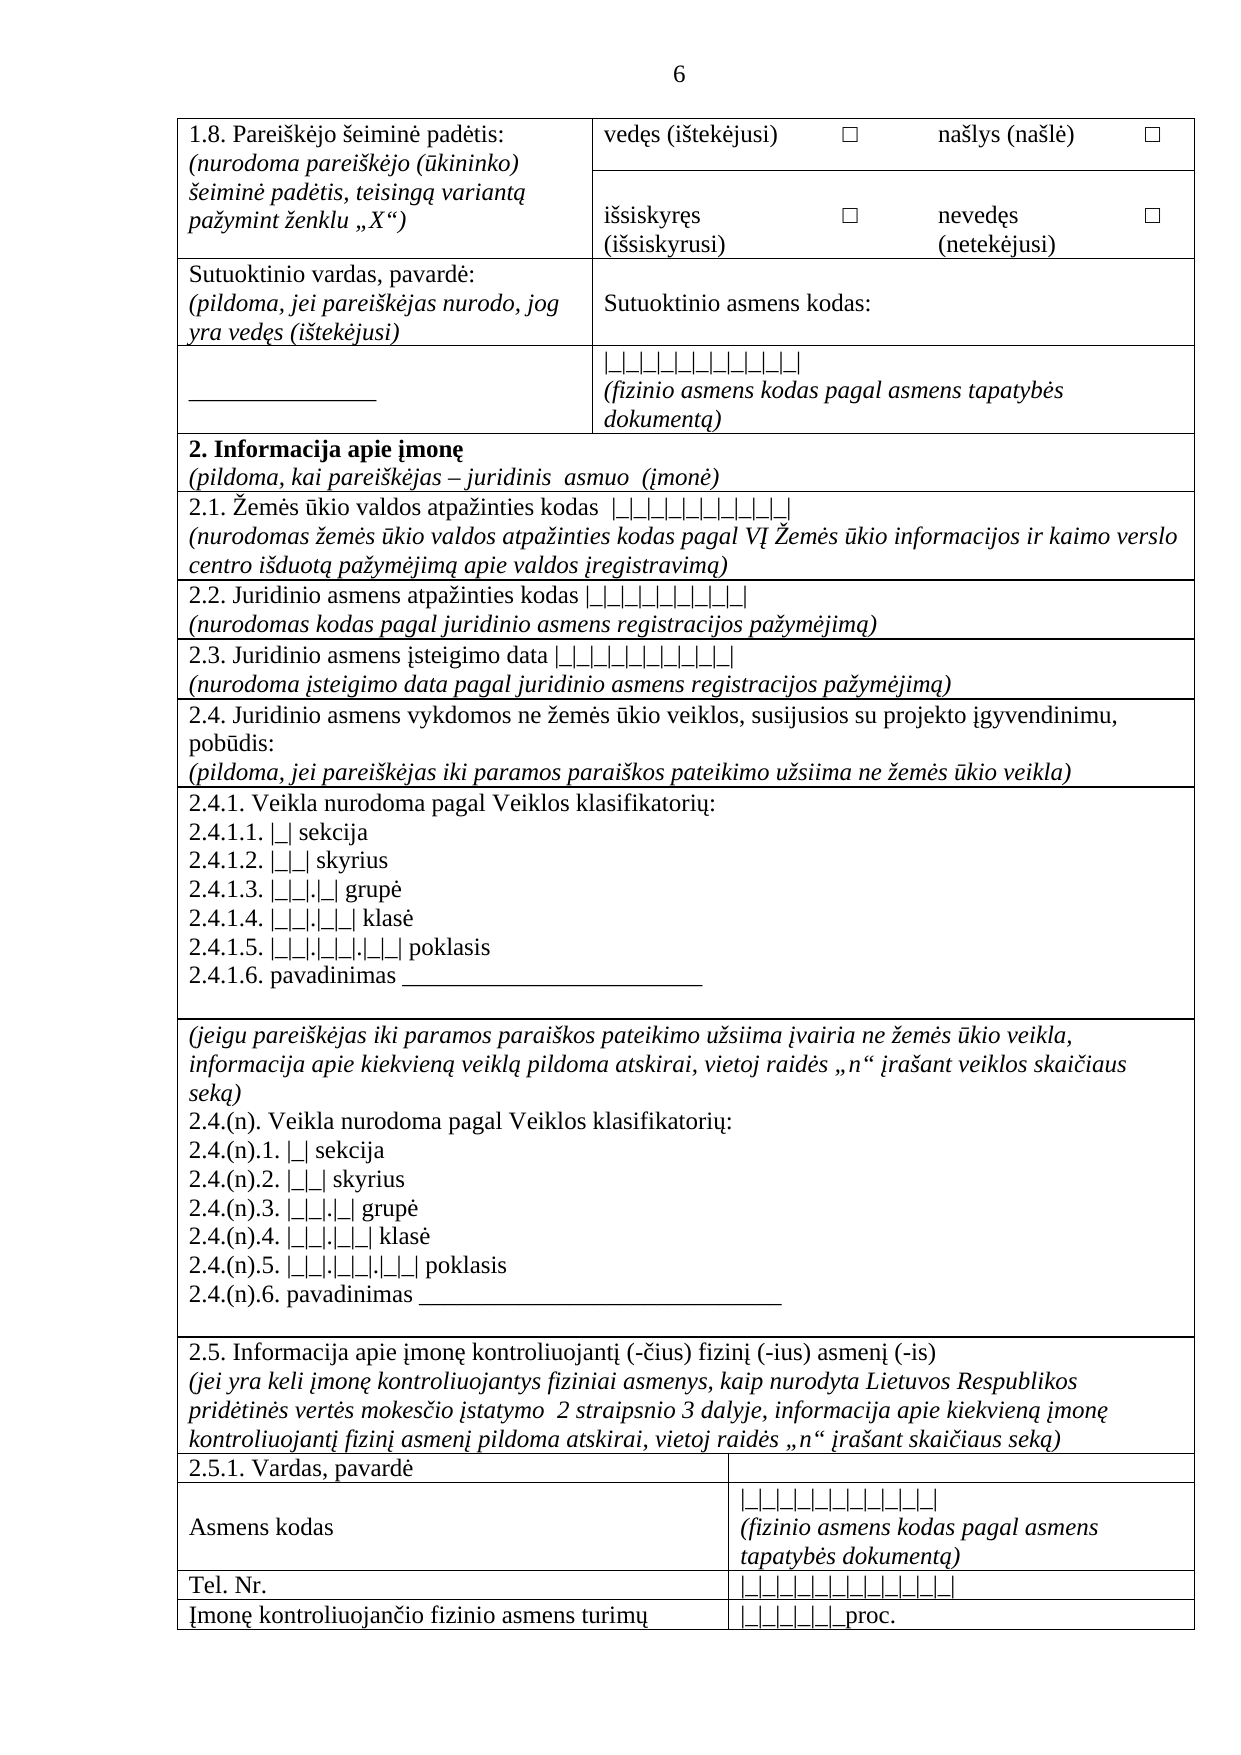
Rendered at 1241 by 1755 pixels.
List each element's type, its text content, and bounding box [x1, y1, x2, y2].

table_cell |_|_|_|_|_|_proc. [729, 1600, 1194, 1629]
table_cell 2.2. Juridinio asmens atpažinties kodas |_|_|_|_|_|_|_|_|_| (nurodomas kodas pagal juridinio asmens registracijos pažymėjimą) [178, 581, 1194, 638]
table_cell □ [1111, 200, 1194, 258]
table_cell Sutuoktinio vardas, pavardė: (pildoma, jei pareiškėjas nurodo, jog yra vedęs (ištekėjusi) [178, 259, 592, 345]
table_cell Sutuoktinio asmens kodas: [593, 259, 1194, 345]
table_cell (jeigu pareiškėjas iki paramos paraiškos pateikimo užsiima įvairia ne žemės ūkio veikla, informacija apie kiekvieną veiklą pildoma atskirai, vietoj raidės „n“ įrašant veiklos skaičiaus seką) 2.4.(n). Veikla nurodoma pagal Veiklos klasifikatorių: 2.4.(n).1. |_| sekcija 2.4.(n).2. |_|_| skyrius 2.4.(n).3. |_|_|.|_| grupė 2.4.(n).4. |_|_|.|_|_| klasė 2.4.(n).5. |_|_|.|_|_|.|_|_| poklasis 2.4.(n).6. pavadinimas _____________________________ [178, 1020, 1194, 1336]
table_cell Asmens kodas [178, 1483, 728, 1569]
table_cell išsiskyręs (išsiskyrusi) [593, 200, 831, 258]
table_cell [593, 171, 831, 199]
table_cell _______________ [178, 346, 592, 433]
table_cell 2.4.1. Veikla nurodoma pagal Veiklos klasifikatorių: 2.4.1.1. |_| sekcija 2.4.1.2. |_|_| skyrius 2.4.1.3. |_|_|.|_| grupė 2.4.1.4. |_|_|.|_|_| klasė 2.4.1.5. |_|_|.|_|_|.|_|_| poklasis 2.4.1.6. pavadinimas ________________________ [178, 788, 1194, 1018]
table_cell 2. Informacija apie įmonę (pildoma, kai pareiškėjas – juridinis asmuo (įmonė) [178, 434, 1194, 491]
table_cell |_|_|_|_|_|_|_|_|_|_|_| (fizinio asmens kodas pagal asmens tapatybės dokumentą) [593, 346, 1194, 433]
table_cell |_|_|_|_|_|_|_|_|_|_|_| (fizinio asmens kodas pagal asmens tapatybės dokumentą) [729, 1483, 1194, 1569]
table_cell [927, 171, 1111, 199]
table_cell [729, 1454, 1194, 1482]
table_cell Tel. Nr. [178, 1571, 728, 1599]
table_cell 2.5.1. Vardas, pavardė [178, 1454, 728, 1482]
table_cell |_|_|_|_|_|_|_|_|_|_|_|_| [729, 1571, 1194, 1599]
table_cell [1111, 171, 1194, 199]
table_cell □ [831, 200, 927, 258]
table_cell Įmonę kontroliuojančio fizinio asmens turimų [178, 1600, 728, 1629]
table_cell 2.5. Informacija apie įmonę kontroliuojantį (-čius) fizinį (-ius) asmenį (-is) (jei yra keli įmonę kontroliuojantys fiziniai asmenys, kaip nurodyta Lietuvos Respublikos pridėtinės vertės mokesčio įstatymo 2 straipsnio 3 dalyje, informacija apie kiekvieną įmonę kontroliuojantį fizinį asmenį pildoma atskirai, vietoj raidės „n“ įrašant skaičiaus seką) [178, 1338, 1194, 1452]
table_cell 2.3. Juridinio asmens įsteigimo data |_|_|_|_|_|_|_|_|_|_| (nurodoma įsteigimo data pagal juridinio asmens registracijos pažymėjimą) [178, 640, 1194, 698]
table_cell [831, 171, 927, 199]
table_cell 2.4. Juridinio asmens vykdomos ne žemės ūkio veiklos, susijusios su projekto įgyvendinimu, pobūdis: (pildoma, jei pareiškėjas iki paramos paraiškos pateikimo užsiima ne žemės ūkio veikla) [178, 700, 1194, 786]
table_cell našlys (našlė) [927, 119, 1111, 170]
table_cell nevedęs (netekėjusi) [927, 200, 1111, 258]
table_cell 1.8. Pareiškėjo šeiminė padėtis: (nurodoma pareiškėjo (ūkininko) šeiminė padėtis, teisingą variantą pažymint ženklu „X“) [178, 119, 592, 258]
table_cell □ [831, 119, 927, 170]
table_cell vedęs (ištekėjusi) [593, 119, 831, 170]
table_cell 2.1. Žemės ūkio valdos atpažinties kodas |_|_|_|_|_|_|_|_|_|_| (nurodomas žemės ūkio valdos atpažinties kodas pagal VĮ Žemės ūkio informacijos ir kaimo verslo centro išduotą pažymėjimą apie valdos įregistravimą) [178, 492, 1194, 578]
table_cell □ [1111, 119, 1194, 170]
